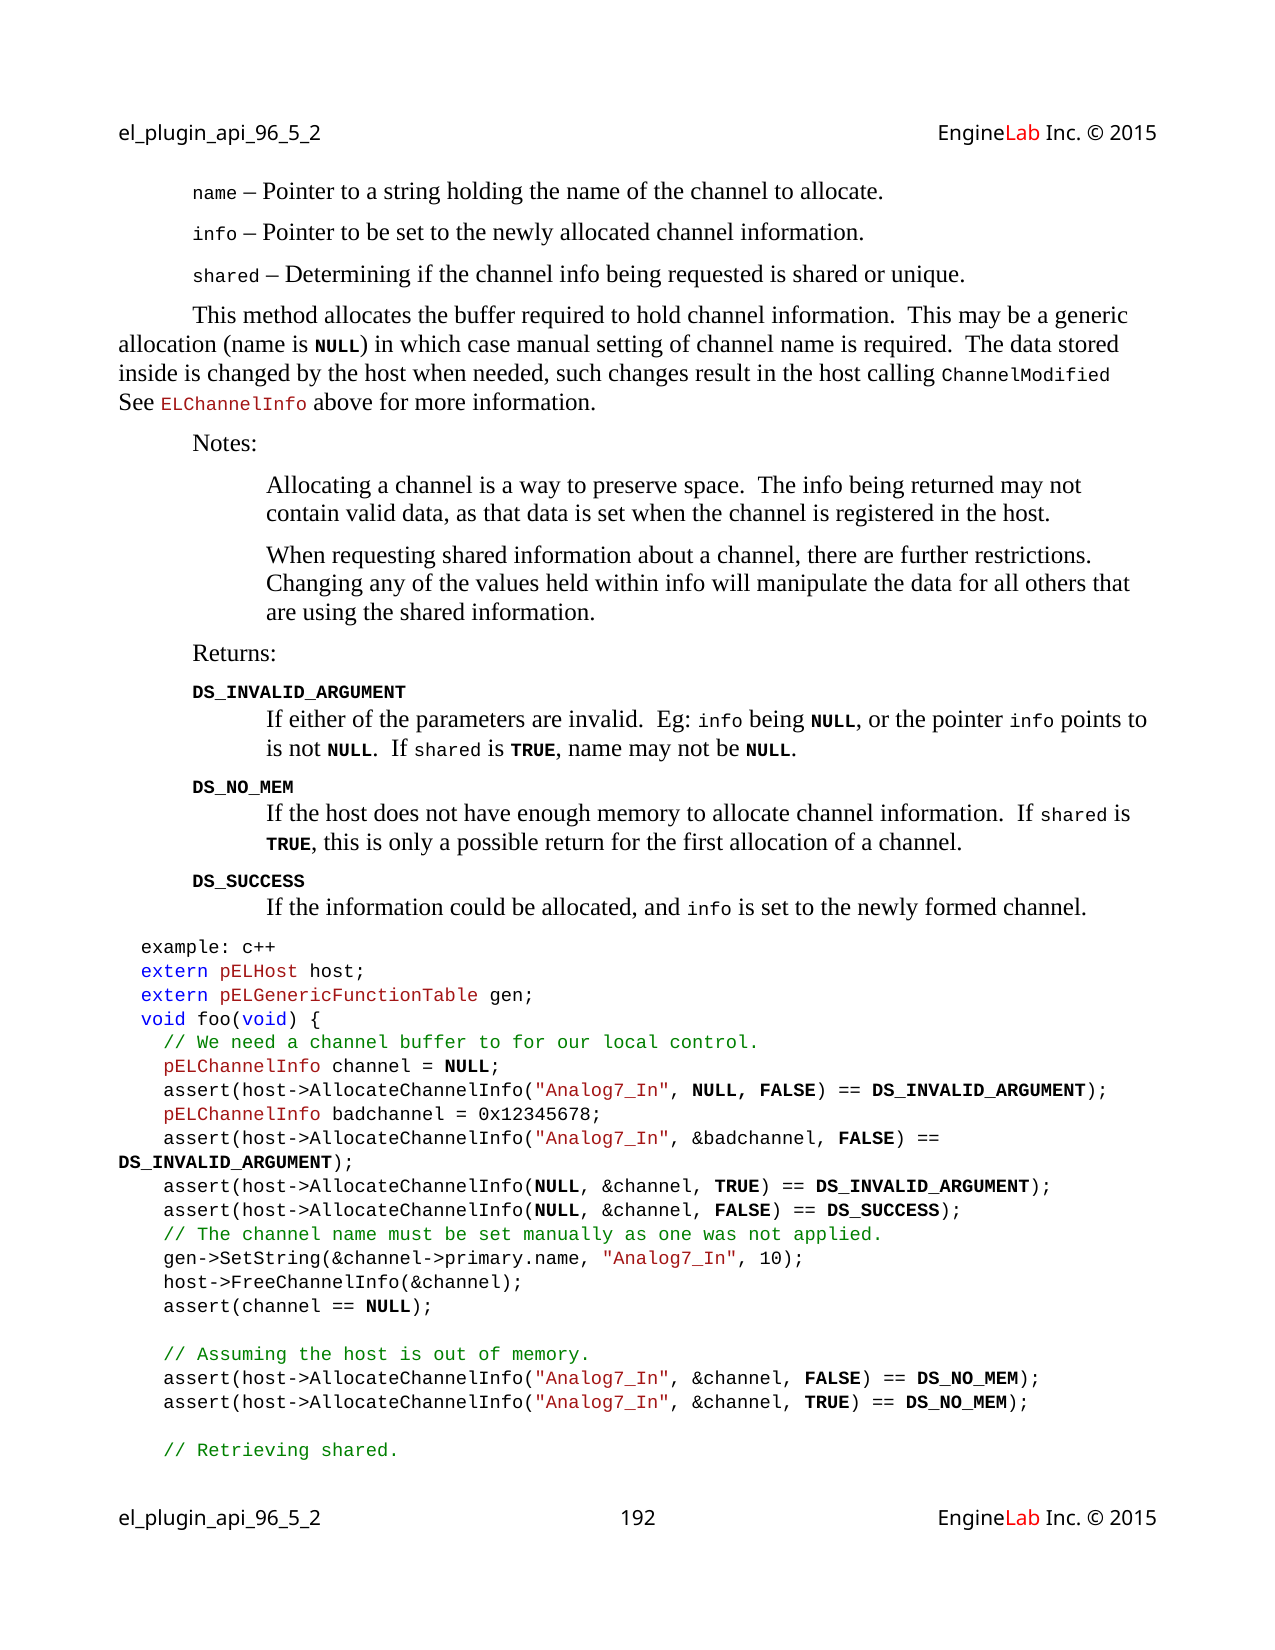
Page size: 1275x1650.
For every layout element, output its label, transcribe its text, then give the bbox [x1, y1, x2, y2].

text name – Pointer to a string holding the name of the channel to allocate. [118, 176, 1157, 205]
text // We need a channel buffer to for our local control. [118, 1030, 1157, 1054]
text shared – Determining if the channel info being requested is shared or unique. [118, 259, 1157, 288]
text DS_INVALID_ARGUMENT [118, 680, 1157, 704]
text assert(channel == NULL); [118, 1293, 1157, 1317]
text DS_NO_MEM [118, 774, 1157, 798]
text Notes: [118, 428, 1157, 457]
text extern pELHost host; [118, 958, 1157, 982]
text This method allocates the buffer required to hold channel information. This may be a generic allocation (name is NULL) in which case manual setting of channel name is required. The data stored inside is changed by the host when needed, such changes result in the host calling ChannelModified See ELChannelInfo above for more information. [118, 300, 1157, 416]
text gen->SetString(&channel->primary.name, "Analog7_In", 10); [118, 1245, 1157, 1269]
text assert(host->AllocateChannelInfo("Analog7_In", NULL, FALSE) == DS_INVALID_ARGUMENT); [118, 1078, 1157, 1102]
text // Retrieving shared. [118, 1437, 1157, 1461]
text info – Pointer to be set to the newly allocated channel information. [118, 217, 1157, 246]
text Allocating a channel is a way to preserve space. The info being returned may not contain valid data, as that data is set when the channel is registered in the host. [118, 470, 1157, 527]
text void foo(void) { [118, 1006, 1157, 1030]
text assert(host->AllocateChannelInfo("Analog7_In", &channel, FALSE) == DS_NO_MEM); [118, 1365, 1157, 1389]
text example: c++ [118, 934, 1157, 958]
text // The channel name must be set manually as one was not applied. [118, 1221, 1157, 1245]
text If either of the parameters are invalid. Eg: info being NULL, or the pointer info points to is not NULL. If shared is TRUE, name may not be NULL. [118, 704, 1157, 762]
text If the host does not have enough memory to allocate channel information. If shared is TRUE, this is only a possible return for the first allocation of a channel. [118, 798, 1157, 856]
text Returns: [118, 638, 1157, 667]
text assert(host->AllocateChannelInfo("Analog7_In", &channel, TRUE) == DS_NO_MEM); [118, 1389, 1157, 1413]
text extern pELGenericFunctionTable gen; [118, 982, 1157, 1006]
text // Assuming the host is out of memory. [118, 1341, 1157, 1365]
text assert(host->AllocateChannelInfo(NULL, &channel, FALSE) == DS_SUCCESS); [118, 1197, 1157, 1221]
text assert(host->AllocateChannelInfo("Analog7_In", &badchannel, FALSE) == DS_INVALID_ARGUMENT); [118, 1126, 1157, 1173]
text pELChannelInfo channel = NULL; [118, 1054, 1157, 1078]
text pELChannelInfo badchannel = 0x12345678; [118, 1102, 1157, 1126]
text assert(host->AllocateChannelInfo(NULL, &channel, TRUE) == DS_INVALID_ARGUMENT); [118, 1173, 1157, 1197]
text DS_SUCCESS [118, 868, 1157, 892]
text If the information could be allocated, and info is set to the newly formed channel. [118, 892, 1157, 921]
text When requesting shared information about a channel, there are further restrictions. Changing any of the values held within info will manipulate the data for all others that are using the shared information. [118, 540, 1157, 626]
text host->FreeChannelInfo(&channel); [118, 1269, 1157, 1293]
